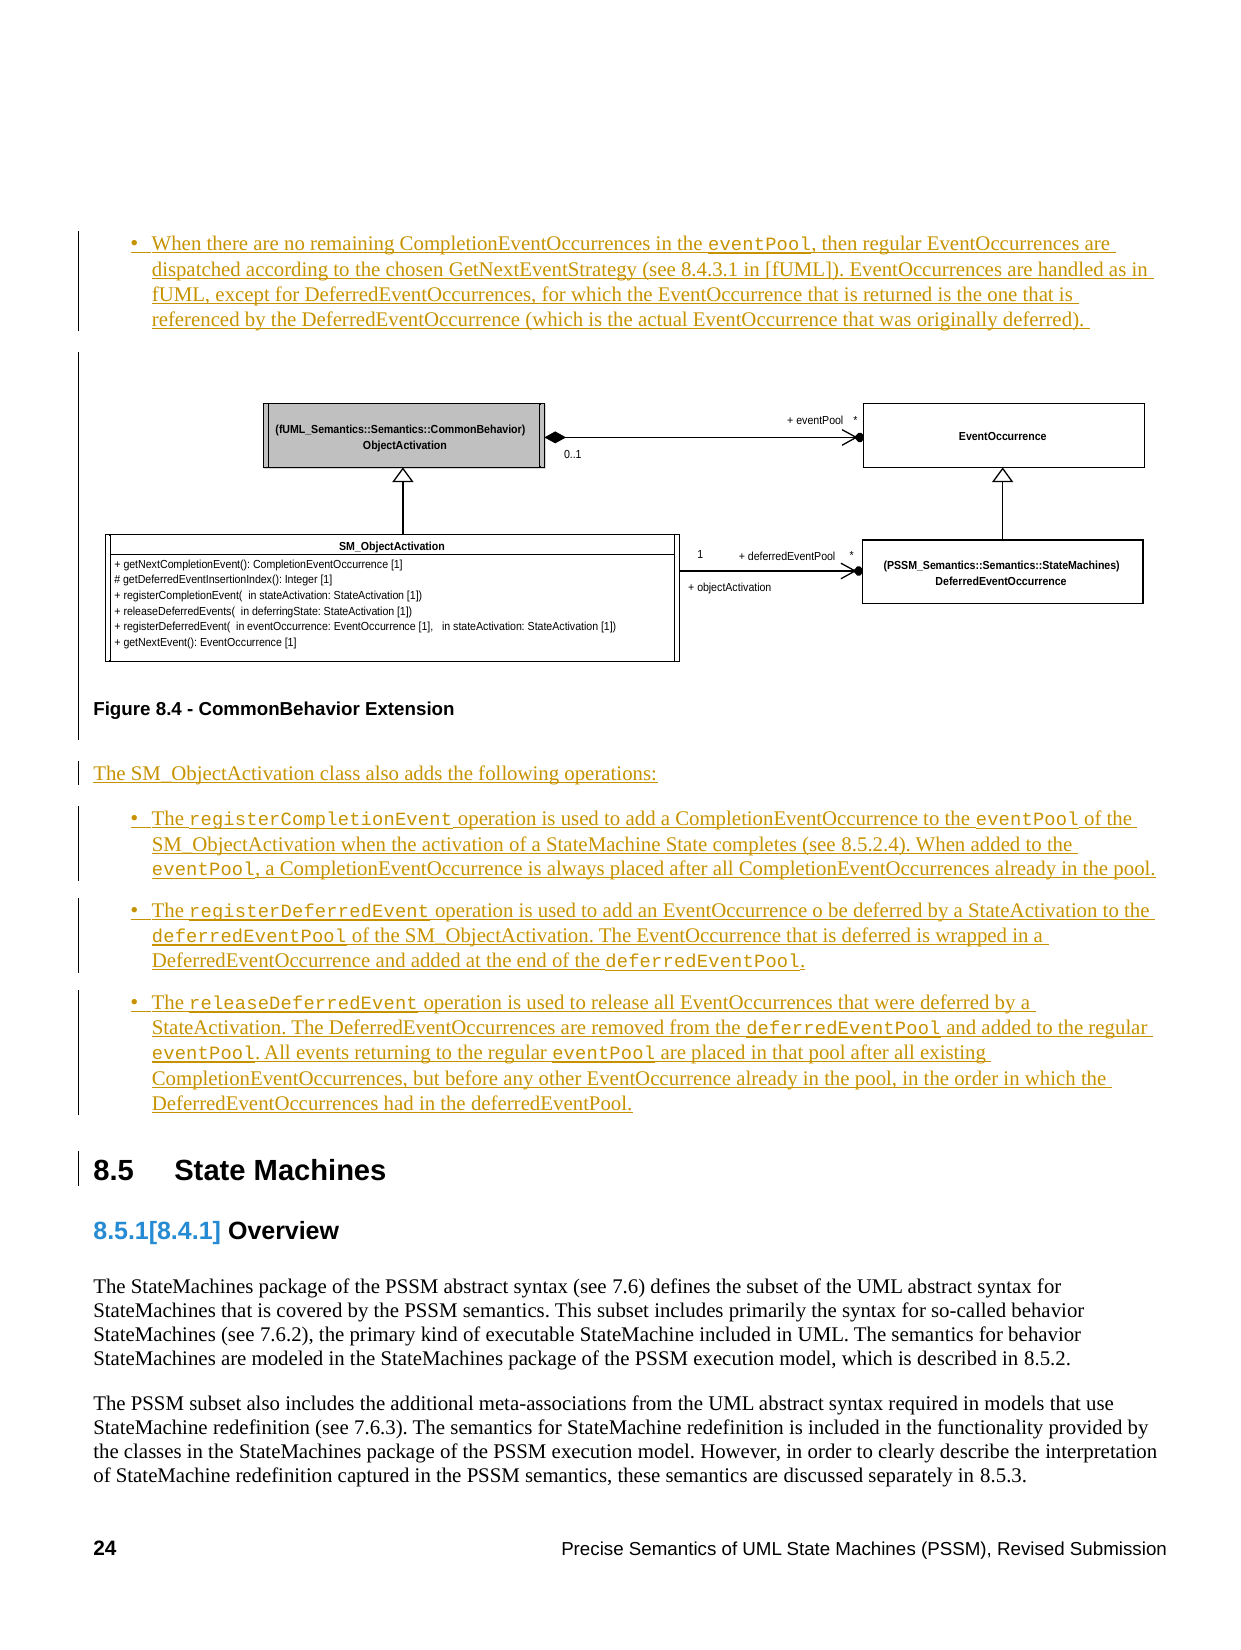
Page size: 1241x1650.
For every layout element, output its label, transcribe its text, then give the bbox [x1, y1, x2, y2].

text The PSSM subset also includes the additional meta-associations from the UML abstract syntax required in models that use StateMachine redefinition (see 7.6.3). The semantics for StateMachine redefinition is included in the functionality provided by the classes in the StateMachines package of the PSSM execution model. However, in order to clearly describe the interpretation of StateMachine redefinition captured in the PSSM semantics, these semantics are discussed separately in 8.5.3. [93, 1391, 1164, 1487]
list When there are no remaining CompletionEventOccurrences in the eventPool, then regular EventOccurrences are dispatched according to the chosen GetNextEventStrategy (see 8.4.3.1 in [fUML]). EventOccurrences are handled as in fUML, except for DeferredEventOccurrences, for which the EventOccurrence that is returned is the one that is referenced by the DeferredEventOccurrence (which is the actual EventOccurrence that was originally deferred). [131, 231, 1164, 331]
list The releaseDeferredEvent operation is used to release all EventOccurrences that were deferred by a StateActivation. The DeferredEventOccurrences are removed from the deferredEventPool and added to the regular eventPool. All events returning to the regular eventPool are placed in that pool after all existing CompletionEventOccurrences, but before any other EventOccurrence already in the pool, in the order in which the DeferredEventOccurrences had in the deferredEventPool. [131, 990, 1164, 1115]
text The StateMachines package of the PSSM abstract syntax (see 7.6) defines the subset of the UML abstract syntax for StateMachines that is covered by the PSSM semantics. This subset includes primarily the syntax for so-called behavior StateMachines (see 7.6.2), the primary kind of executable StateMachine included in UML. The semantics for behavior StateMachines are modeled in the StateMachines package of the PSSM execution model, which is described in 8.5.2. [93, 1274, 1164, 1370]
list The registerCompletionEvent operation is used to add a CompletionEventOccurrence to the eventPool of the SM_ObjectActivation when the activation of a StateMachine State completes (see 8.5.2.4). When added to the eventPool, a CompletionEventOccurrence is always placed after all CompletionEventOccurrences already in the pool. [131, 806, 1164, 881]
subtitle State Machines [93, 1151, 1164, 1186]
subtitle Overview [93, 1215, 1164, 1244]
text Figure 8.4 - CommonBehavior Extension [93, 698, 1151, 719]
list The registerDeferredEvent operation is used to add an EventOccurrence o be deferred by a StateActivation to the deferredEventPool of the SM_ObjectActivation. The EventOccurrence that is deferred is wrapped in a DeferredEventOccurrence and added at the end of the deferredEventPool. [131, 898, 1164, 973]
text The SM_ObjectActivation class also adds the following operations: [93, 761, 1164, 785]
